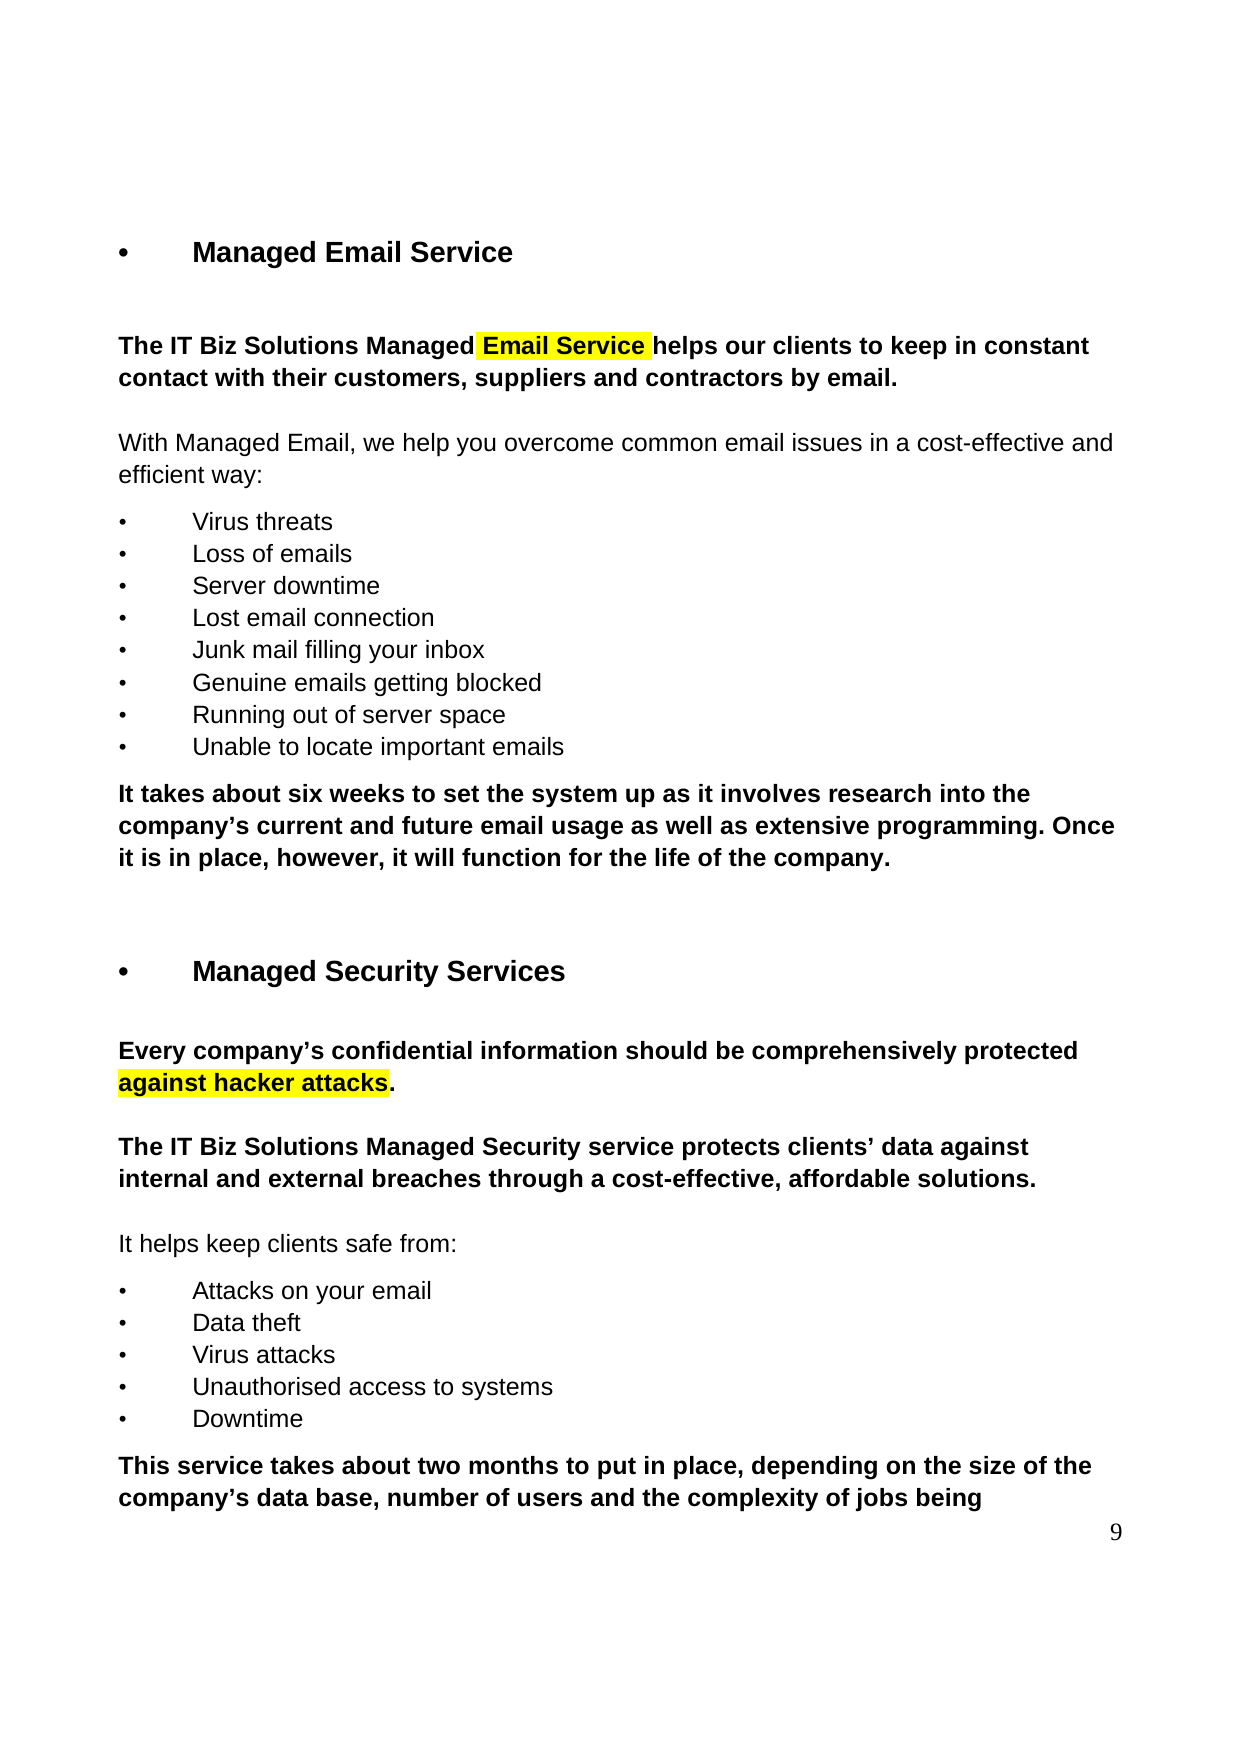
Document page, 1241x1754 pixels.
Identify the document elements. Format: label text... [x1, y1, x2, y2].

list Junk mail filling your inbox [118, 636, 1122, 664]
list Running out of server space [118, 701, 1122, 729]
text The IT Biz Solutions Managed Email Service helps our clients to keep in constant contact with their customers, suppliers and contractors by email. [118, 332, 1122, 392]
list Unauthorised access to systems [118, 1373, 1122, 1401]
text Every company’s confidential information should be comprehensively protected against hacker attacks. [118, 1037, 1122, 1097]
list Loss of emails [118, 540, 1122, 568]
list Managed Email Service [118, 236, 1122, 269]
list Data theft [118, 1309, 1122, 1337]
text With Managed Email, we help you overcome common email issues in a cost-effective and efficient way: [118, 429, 1122, 489]
text This service takes about two months to put in place, depending on the size of the company’s data base, number of users and the complexity of jobs being [118, 1452, 1122, 1512]
text It helps keep clients safe from: [118, 1230, 1122, 1258]
list Genuine emails getting blocked [118, 669, 1122, 697]
text It takes about six weeks to set the system up as it involves research into the company’s current and future email usage as well as extensive programming. Once it is in place, however, it will function for the life of the company. [118, 780, 1122, 872]
list Downtime [118, 1405, 1122, 1433]
list Attacks on your email [118, 1277, 1122, 1304]
list Unable to locate important emails [118, 733, 1122, 761]
list Virus threats [118, 508, 1122, 536]
list Virus attacks [118, 1341, 1122, 1369]
list Lost email connection [118, 604, 1122, 632]
list Managed Security Services [118, 955, 1122, 988]
text The IT Biz Solutions Managed Security service protects clients’ data against internal and external breaches through a cost-effective, affordable solutions. [118, 1133, 1122, 1193]
list Server downtime [118, 572, 1122, 600]
